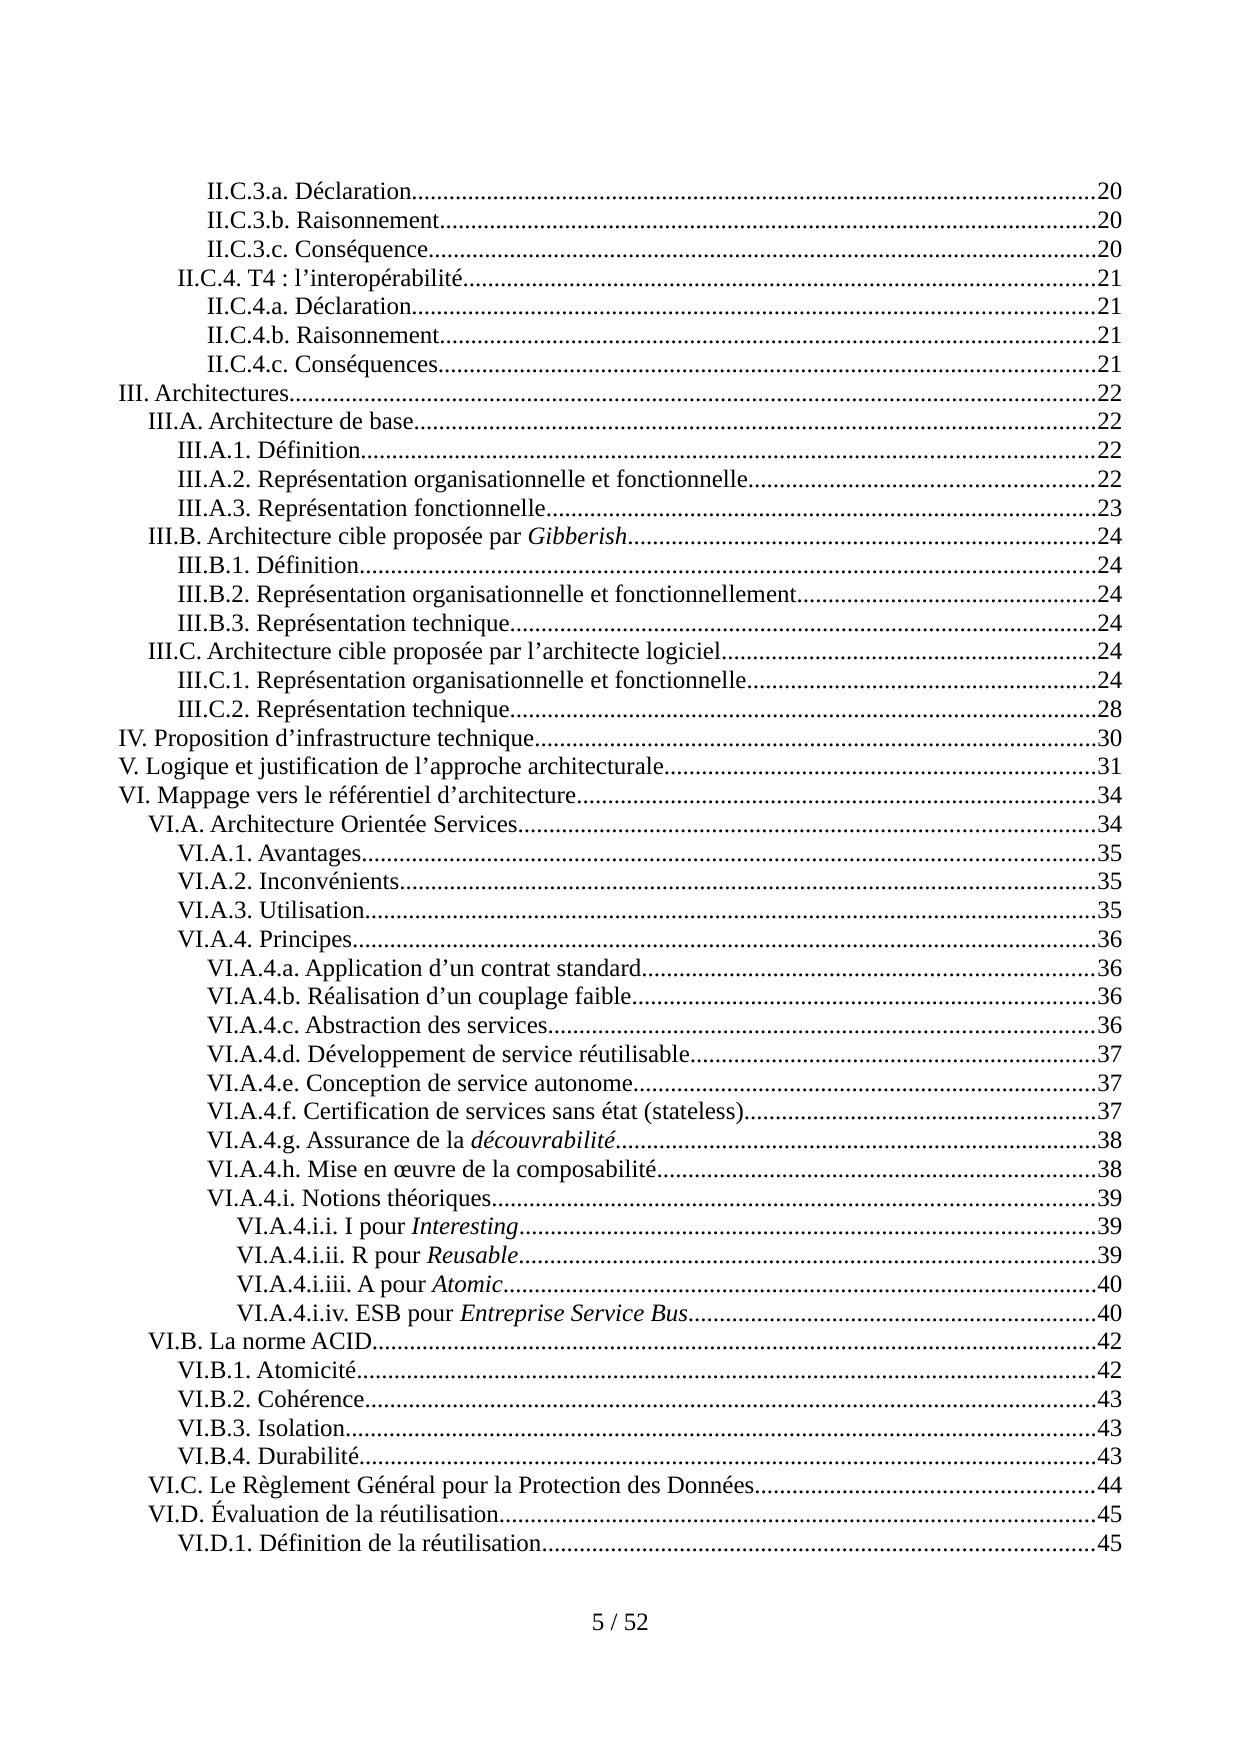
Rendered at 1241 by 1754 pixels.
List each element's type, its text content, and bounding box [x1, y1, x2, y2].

text VI.A.4.h. Mise en œuvre de la composabilité 38 [207, 1154, 1122, 1183]
text VI.A.4. Principes 36 [177, 924, 1122, 953]
text II.C.4. T4 : l’interopérabilité 21 [177, 263, 1122, 291]
text VI.B. La norme ACID 42 [148, 1326, 1122, 1355]
text VI.A.4.d. Développement de service réutilisable 37 [207, 1039, 1122, 1068]
text VI.D. Évaluation de la réutilisation 45 [148, 1499, 1122, 1528]
text VI.A. Architecture Orientée Services 34 [148, 809, 1122, 838]
text III.B.3. Représentation technique 24 [177, 608, 1122, 636]
text II.C.3.c. Conséquence 20 [207, 234, 1122, 263]
text III.A.2. Représentation organisationnelle et fonctionnelle 22 [177, 464, 1122, 493]
text VI.A.4.i.i. I pour Interesting 39 [236, 1211, 1122, 1240]
text III.B.1. Définition 24 [177, 550, 1122, 579]
text VI.A.1. Avantages 35 [177, 838, 1122, 866]
text IV. Proposition d’infrastructure technique 30 [118, 723, 1122, 751]
text VI.A.4.a. Application d’un contrat standard 36 [207, 953, 1122, 981]
text VI.A.4.b. Réalisation d’un couplage faible 36 [207, 981, 1122, 1010]
text VI.B.2. Cohérence 43 [177, 1384, 1122, 1413]
text III.A. Architecture de base 22 [148, 406, 1122, 435]
text III.A.3. Représentation fonctionnelle 23 [177, 493, 1122, 521]
text VI. Mappage vers le référentiel d’architecture 34 [118, 780, 1122, 809]
text II.C.4.c. Conséquences 21 [207, 349, 1122, 378]
text II.C.3.b. Raisonnement 20 [207, 205, 1122, 234]
text VI.C. Le Règlement Général pour la Protection des Données 44 [148, 1470, 1122, 1499]
text VI.A.4.c. Abstraction des services 36 [207, 1010, 1122, 1039]
text III. Architectures 22 [118, 378, 1122, 406]
text VI.B.4. Durabilité 43 [177, 1441, 1122, 1470]
text II.C.4.b. Raisonnement 21 [207, 320, 1122, 349]
text VI.A.4.i.iii. A pour Atomic 40 [236, 1269, 1122, 1298]
text V. Logique et justification de l’approche architecturale 31 [118, 751, 1122, 780]
text VI.A.4.e. Conception de service autonome 37 [207, 1068, 1122, 1096]
text III.B. Architecture cible proposée par Gibberish 24 [148, 521, 1122, 550]
text II.C.3.a. Déclaration 20 [207, 176, 1122, 205]
text III.C. Architecture cible proposée par l’architecte logiciel 24 [148, 636, 1122, 665]
text VI.A.4.i.ii. R pour Reusable 39 [236, 1240, 1122, 1269]
text VI.A.4.i. Notions théoriques 39 [207, 1183, 1122, 1211]
text VI.B.3. Isolation 43 [177, 1413, 1122, 1441]
text VI.D.1. Définition de la réutilisation 45 [177, 1528, 1122, 1556]
text III.B.2. Représentation organisationnelle et fonctionnellement 24 [177, 579, 1122, 608]
text VI.A.4.g. Assurance de la découvrabilité 38 [207, 1125, 1122, 1154]
text III.C.2. Représentation technique 28 [177, 694, 1122, 723]
text VI.B.1. Atomicité 42 [177, 1355, 1122, 1384]
text III.C.1. Représentation organisationnelle et fonctionnelle 24 [177, 665, 1122, 694]
text VI.A.3. Utilisation 35 [177, 895, 1122, 924]
text III.A.1. Définition 22 [177, 435, 1122, 464]
text VI.A.4.i.iv. ESB pour Entreprise Service Bus 40 [236, 1298, 1122, 1326]
text VI.A.2. Inconvénients 35 [177, 866, 1122, 895]
text II.C.4.a. Déclaration 21 [207, 291, 1122, 320]
text VI.A.4.f. Certification de services sans état (stateless) 37 [207, 1096, 1122, 1125]
